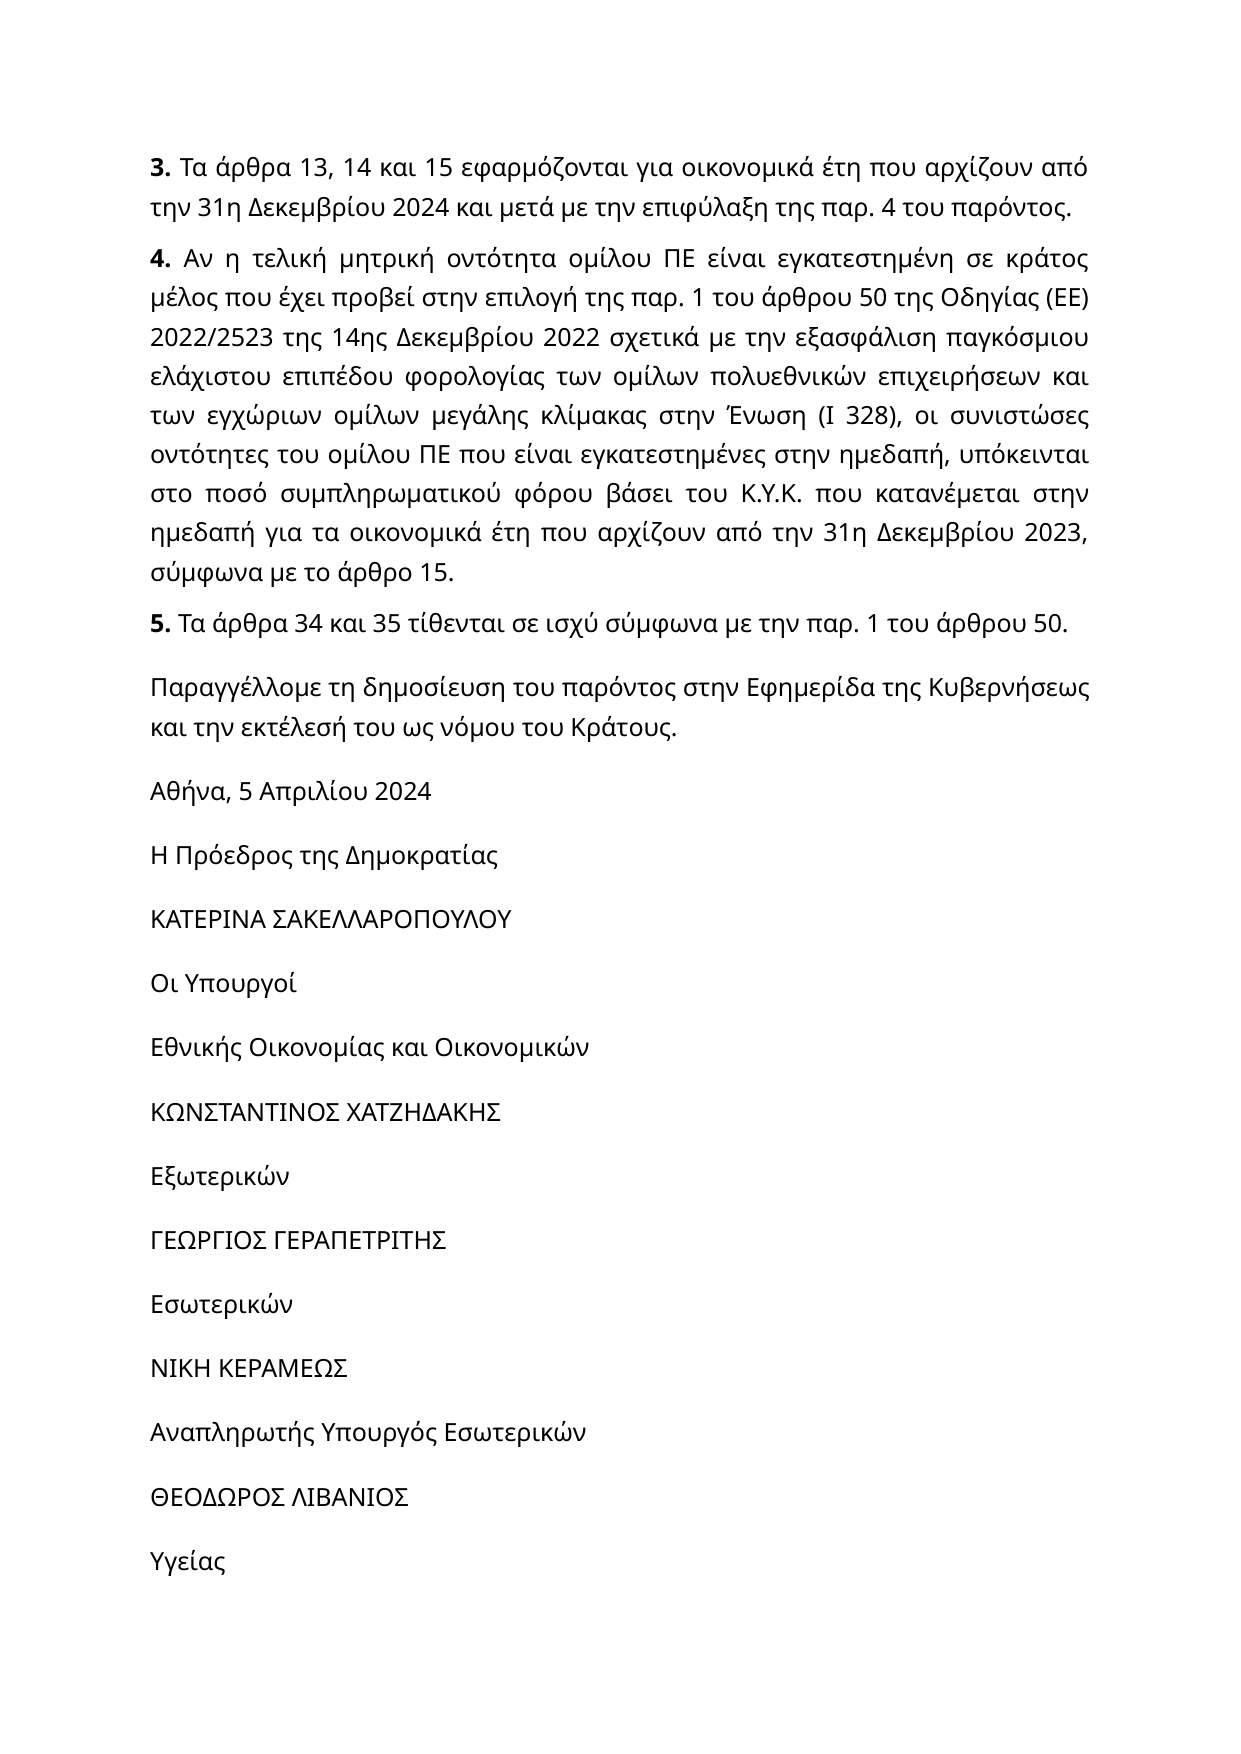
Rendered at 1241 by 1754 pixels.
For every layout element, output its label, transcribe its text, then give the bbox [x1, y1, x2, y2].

text Οι Υπουργοί [150, 966, 1090, 1000]
text Υγείας [150, 1543, 1090, 1577]
text Εθνικής Οικονομίας και Οικονομικών [150, 1030, 1090, 1064]
text Παραγγέλλομε τη δημοσίευση του παρόντος στην Εφημερίδα της Κυβερνήσεως και την εκτέλεσή του ως νόμου του Κράτους. [150, 670, 1090, 743]
text ΚΑΤΕΡΙΝΑ ΣΑΚΕΛΛΑΡΟΠΟΥΛΟΥ [150, 902, 1090, 936]
text Εσωτερικών [150, 1287, 1090, 1321]
text 5. Τα άρθρα 34 και 35 τίθενται σε ισχύ σύμφωνα με την παρ. 1 του άρθρου 50. [150, 606, 1090, 640]
text 3. Τα άρθρα 13, 14 και 15 εφαρμόζονται για οικονομικά έτη που αρχίζουν από την 31η Δεκεμβρίου 2024 και μετά με την επιφύλαξη της παρ. 4 του παρόντος. [150, 150, 1090, 223]
text ΝΙΚΗ ΚΕΡΑΜΕΩΣ [150, 1351, 1090, 1385]
text Η Πρόεδρος της Δημοκρατίας [150, 837, 1090, 872]
text Αναπληρωτής Υπουργός Εσωτερικών [150, 1415, 1090, 1449]
text 4. Αν η τελική μητρική οντότητα ομίλου ΠΕ είναι εγκατεστημένη σε κράτος μέλος που έχει προβεί στην επιλογή της παρ. 1 του άρθρου 50 της Οδηγίας (ΕΕ) 2022/2523 της 14ης Δεκεμβρίου 2022 σχετικά με την εξασφάλιση παγκόσμιου ελάχιστου επιπέδου φορολογίας των ομίλων πολυεθνικών επιχειρήσεων και των εγχώριων ομίλων μεγάλης κλίμακας στην Ένωση (I 328), οι συνιστώσες οντότητες του ομίλου ΠΕ που είναι εγκατεστημένες στην ημεδαπή, υπόκεινται στο ποσό συμπληρωματικού φόρου βάσει του Κ.Υ.Κ. που κατανέμεται στην ημεδαπή για τα οικονομικά έτη που αρχίζουν από την 31η Δεκεμβρίου 2023, σύμφωνα με το άρθρο 15. [150, 241, 1090, 588]
text ΚΩΝΣΤΑΝΤΙΝΟΣ ΧΑΤΖΗΔΑΚΗΣ [150, 1094, 1090, 1128]
text Αθήνα, 5 Απριλίου 2024 [150, 773, 1090, 807]
text ΘΕΟΔΩΡΟΣ ΛΙΒΑΝΙΟΣ [150, 1479, 1090, 1513]
text ΓΕΩΡΓΙΟΣ ΓΕΡΑΠΕΤΡΙΤΗΣ [150, 1222, 1090, 1257]
text Εξωτερικών [150, 1158, 1090, 1192]
